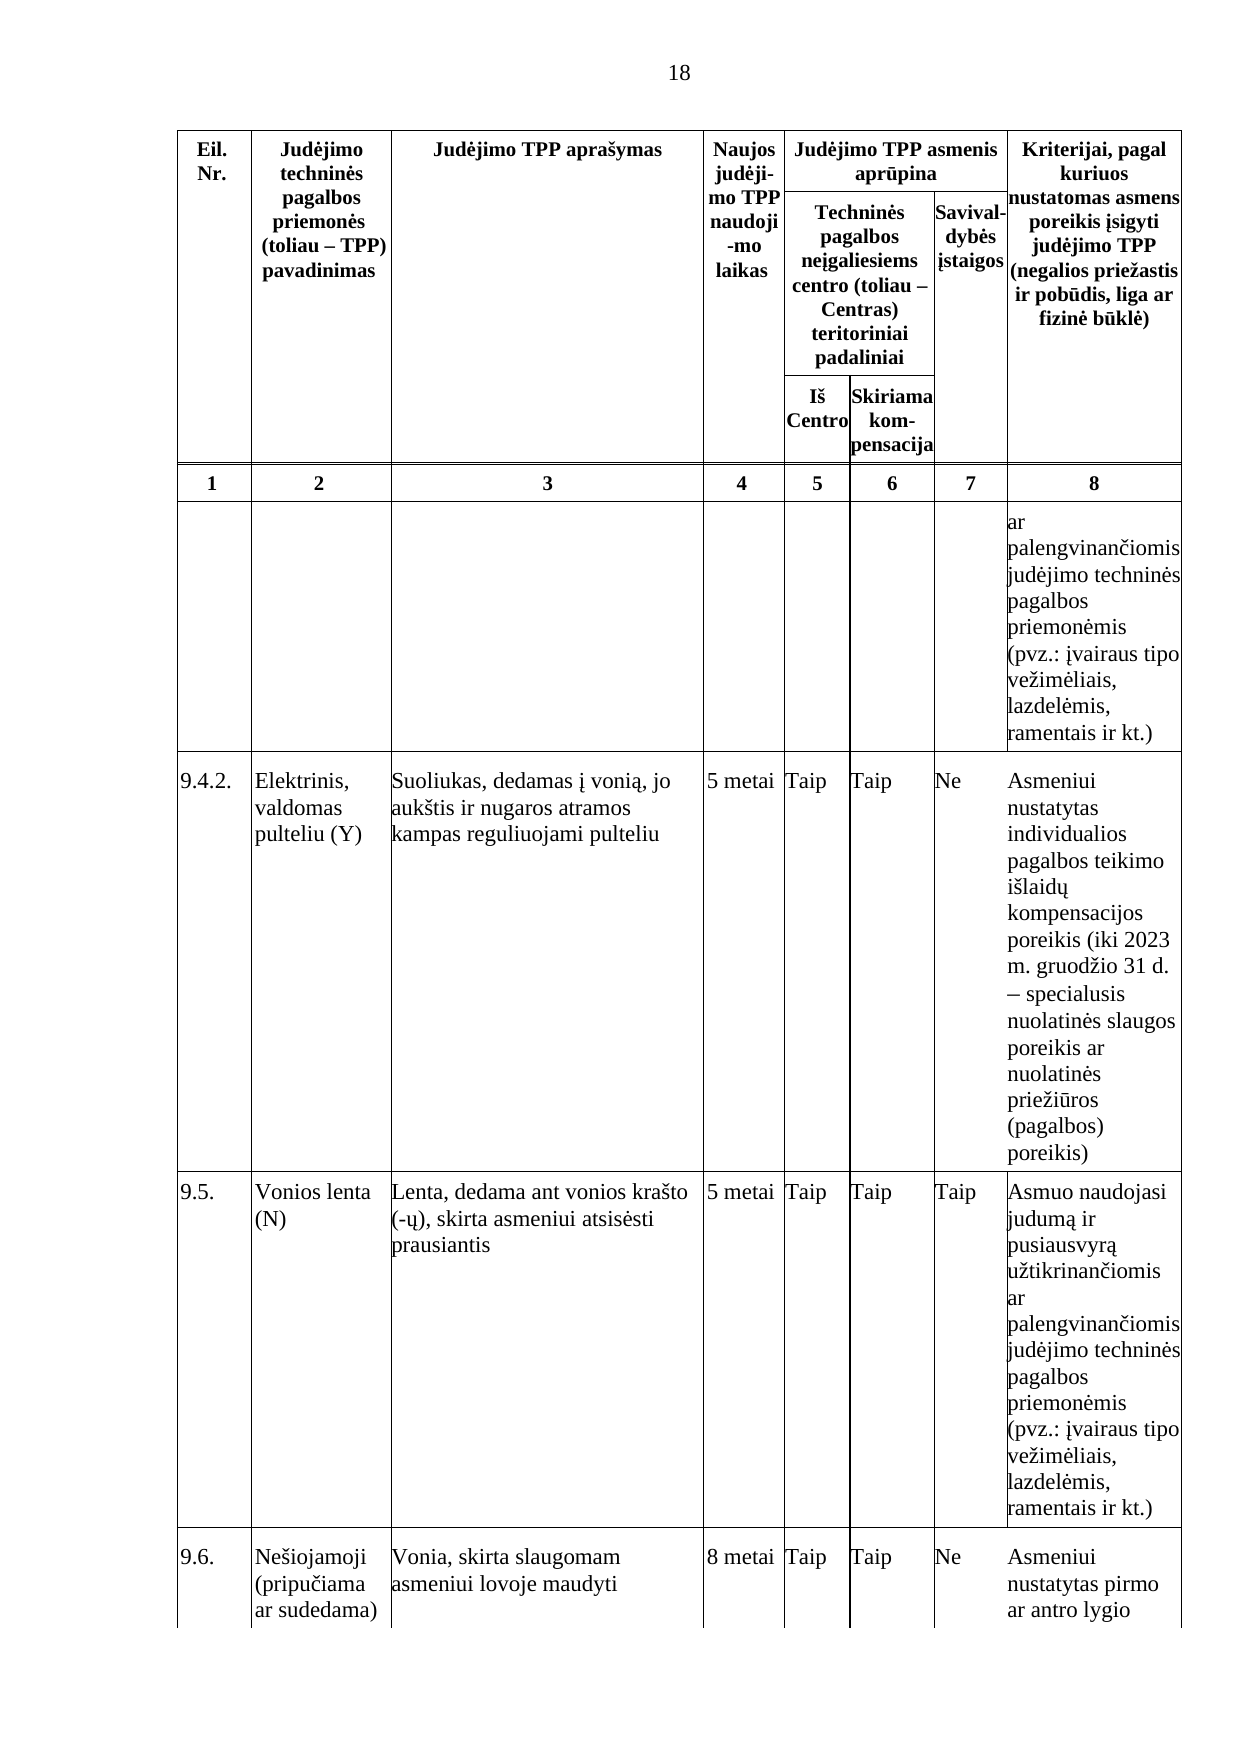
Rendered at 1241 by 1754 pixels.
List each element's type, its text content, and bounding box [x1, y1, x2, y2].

table_cell Iš Centro [785, 376, 849, 462]
table_cell [935, 502, 1007, 751]
table_cell 7 [935, 465, 1007, 501]
table_cell 3 [392, 465, 703, 501]
table_cell [704, 502, 784, 751]
table_cell Ne [935, 1528, 1007, 1628]
table_cell Vonios lenta (N) [252, 1172, 391, 1527]
table_cell Elektrinis, valdomas pulteliu (Y) [252, 752, 391, 1171]
table_cell Ne [935, 752, 1007, 1171]
table_header Judėjimo TPP aprašymas [392, 131, 703, 462]
table_cell [785, 502, 849, 751]
table_cell Taip [785, 752, 849, 1171]
table_cell [851, 502, 934, 751]
table_cell ar palengvinančiomis judėjimo techninės pagalbos priemonėmis (pvz.: įvairaus tipo vežimėliais, lazdelėmis, ramentais ir kt.) [1008, 502, 1181, 751]
table_header Judėjimo TPP asmenis aprūpina [785, 131, 1007, 191]
table_cell 8 metai [704, 1528, 784, 1628]
table_header Eil. Nr. [178, 131, 251, 462]
table_cell 9.4.2. [178, 752, 251, 1171]
table_cell Asmuo naudojasi judumą ir pusiausvyrą užtikrinančiomis ar palengvinančiomis judėjimo techninės pagalbos priemonėmis (pvz.: įvairaus tipo vežimėliais, lazdelėmis, ramentais ir kt.) [1008, 1172, 1181, 1527]
table_cell Savival-dybės įstaigos [935, 192, 1007, 462]
table_cell Nešiojamoji (pripučiama ar sudedama) [252, 1528, 391, 1628]
table_cell 8 [1008, 465, 1181, 501]
table_cell Asmeniui nustatytas pirmo ar antro lygio [1007, 1528, 1181, 1628]
table_cell Taip [935, 1172, 1007, 1527]
table_cell 5 [785, 465, 849, 501]
table_cell Taip [851, 1528, 934, 1628]
table_cell Skiriama kom-pensacija [851, 376, 934, 462]
table_cell Taip [851, 1172, 934, 1527]
table_header Kriterijai, pagal kuriuos nustatomas asmens poreikis įsigyti judėjimo TPP (negalios priežastis ir pobūdis, liga ar fizinė būklė) [1008, 131, 1181, 462]
table_cell Taip [785, 1528, 849, 1628]
table_cell [392, 502, 703, 751]
table_cell [178, 502, 251, 751]
table_cell 6 [851, 465, 934, 501]
table_cell 5 metai [704, 752, 784, 1171]
table_cell [252, 502, 391, 751]
table_cell 2 [252, 465, 391, 501]
table_cell Asmeniui nustatytas individualios pagalbos teikimo išlaidų kompensacijos poreikis (iki 2023 m. gruodžio 31 d. – specialusis nuolatinės slaugos poreikis ar nuolatinės priežiūros (pagalbos) poreikis) [1007, 752, 1181, 1171]
table_cell 4 [704, 465, 784, 501]
table_header Naujos judėji- mo TPP naudoji-mo laikas [704, 131, 784, 462]
table_cell 9.5. [178, 1172, 251, 1527]
table_cell Techninės pagalbos neįgaliesiems centro (toliau – Centras) teritoriniai padaliniai [785, 192, 934, 375]
table_cell Suoliukas, dedamas į vonią, jo aukštis ir nugaros atramos kampas reguliuojami pulteliu [392, 752, 703, 1171]
table_cell Taip [785, 1172, 849, 1527]
table_cell Lenta, dedama ant vonios krašto (-ų), skirta asmeniui atsisėsti prausiantis [392, 1172, 703, 1527]
table_cell 1 [178, 465, 251, 501]
table_cell 5 metai [704, 1172, 784, 1527]
table_cell 9.6. [178, 1528, 251, 1628]
table_cell Vonia, skirta slaugomam asmeniui lovoje maudyti [392, 1528, 703, 1628]
table_cell Taip [851, 752, 934, 1171]
table_header Judėjimo techninės pagalbos priemonės (toliau – TPP) pavadinimas [252, 131, 391, 462]
